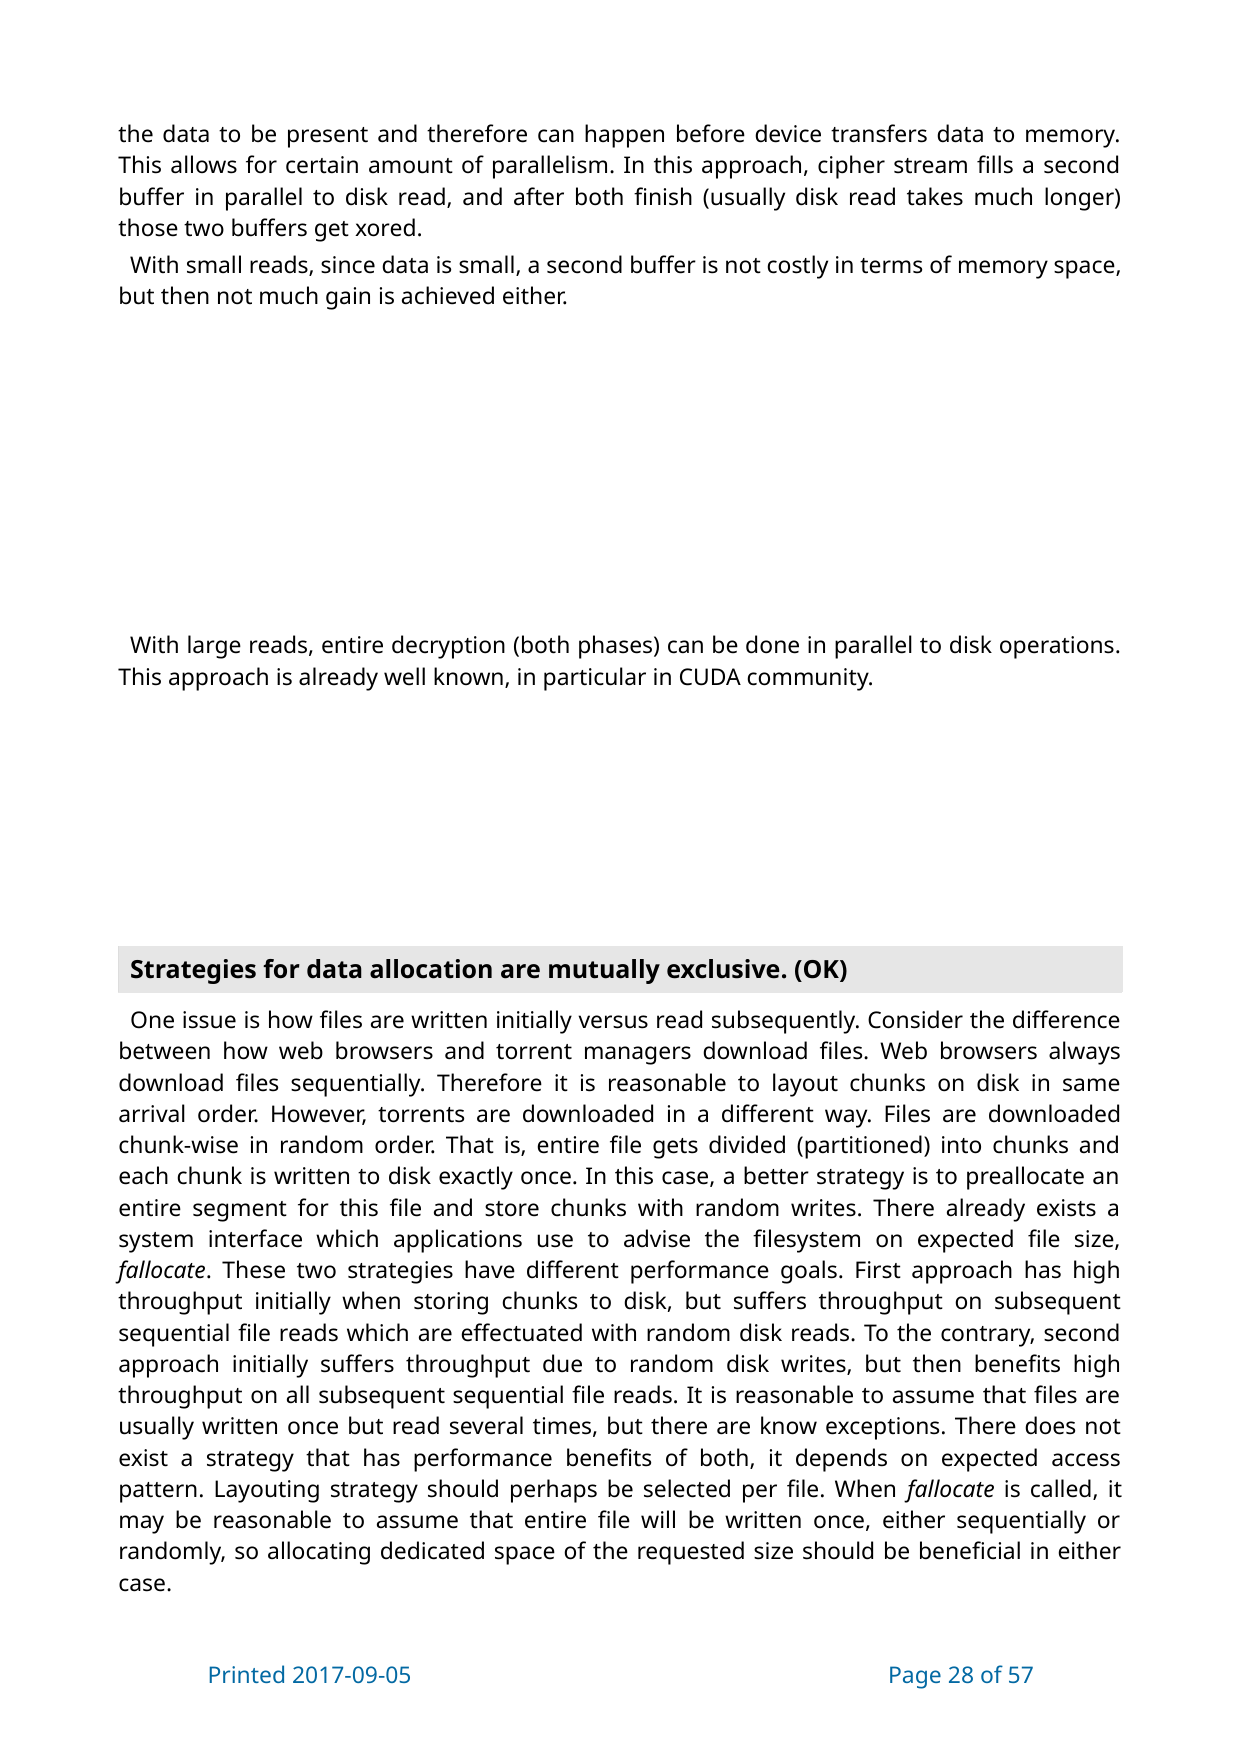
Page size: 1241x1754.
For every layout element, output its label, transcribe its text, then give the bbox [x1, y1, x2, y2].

text One issue is how files are written initially versus read subsequently. Consider the difference between how web browsers and torrent managers download files. Web browsers always download files sequentially. Therefore it is reasonable to layout chunks on disk in same arrival order. However, torrents are downloaded in a different way. Files are downloaded chunk-wise in random order. That is, entire file gets divided (partitioned) into chunks and each chunk is written to disk exactly once. In this case, a better strategy is to preallocate an entire segment for this file and store chunks with random writes. There already exists a system interface which applications use to advise the filesystem on expected file size, fallocate. These two strategies have different performance goals. First approach has high throughput initially when storing chunks to disk, but suffers throughput on subsequent sequential file reads which are effectuated with random disk reads. To the contrary, second approach initially suffers throughput due to random disk writes, but then benefits high throughput on all subsequent sequential file reads. It is reasonable to assume that files are usually written once but read several times, but there are know exceptions. There does not exist a strategy that has performance benefits of both, it depends on expected access pattern. Layouting strategy should perhaps be selected per file. When fallocate is called, it may be reasonable to assume that entire file will be written once, either sequentially or randomly, so allocating dedicated space of the requested size should be beneficial in either case. [118, 1004, 1122, 1598]
subtitle Strategies for data allocation are mutually exclusive. (OK) [119, 947, 1122, 992]
text With large reads, entire decryption (both phases) can be done in parallel to disk operations. This approach is already well known, in particular in CUDA community. [118, 629, 1122, 692]
text the data to be present and therefore can happen before device transfers data to memory. This allows for certain amount of parallelism. In this approach, cipher stream fills a second buffer in parallel to disk read, and after both finish (usually disk read takes much longer) those two buffers get xored. [118, 118, 1122, 243]
text With small reads, since data is small, a second buffer is not costly in terms of memory space, but then not much gain is achieved either. [118, 249, 1122, 312]
